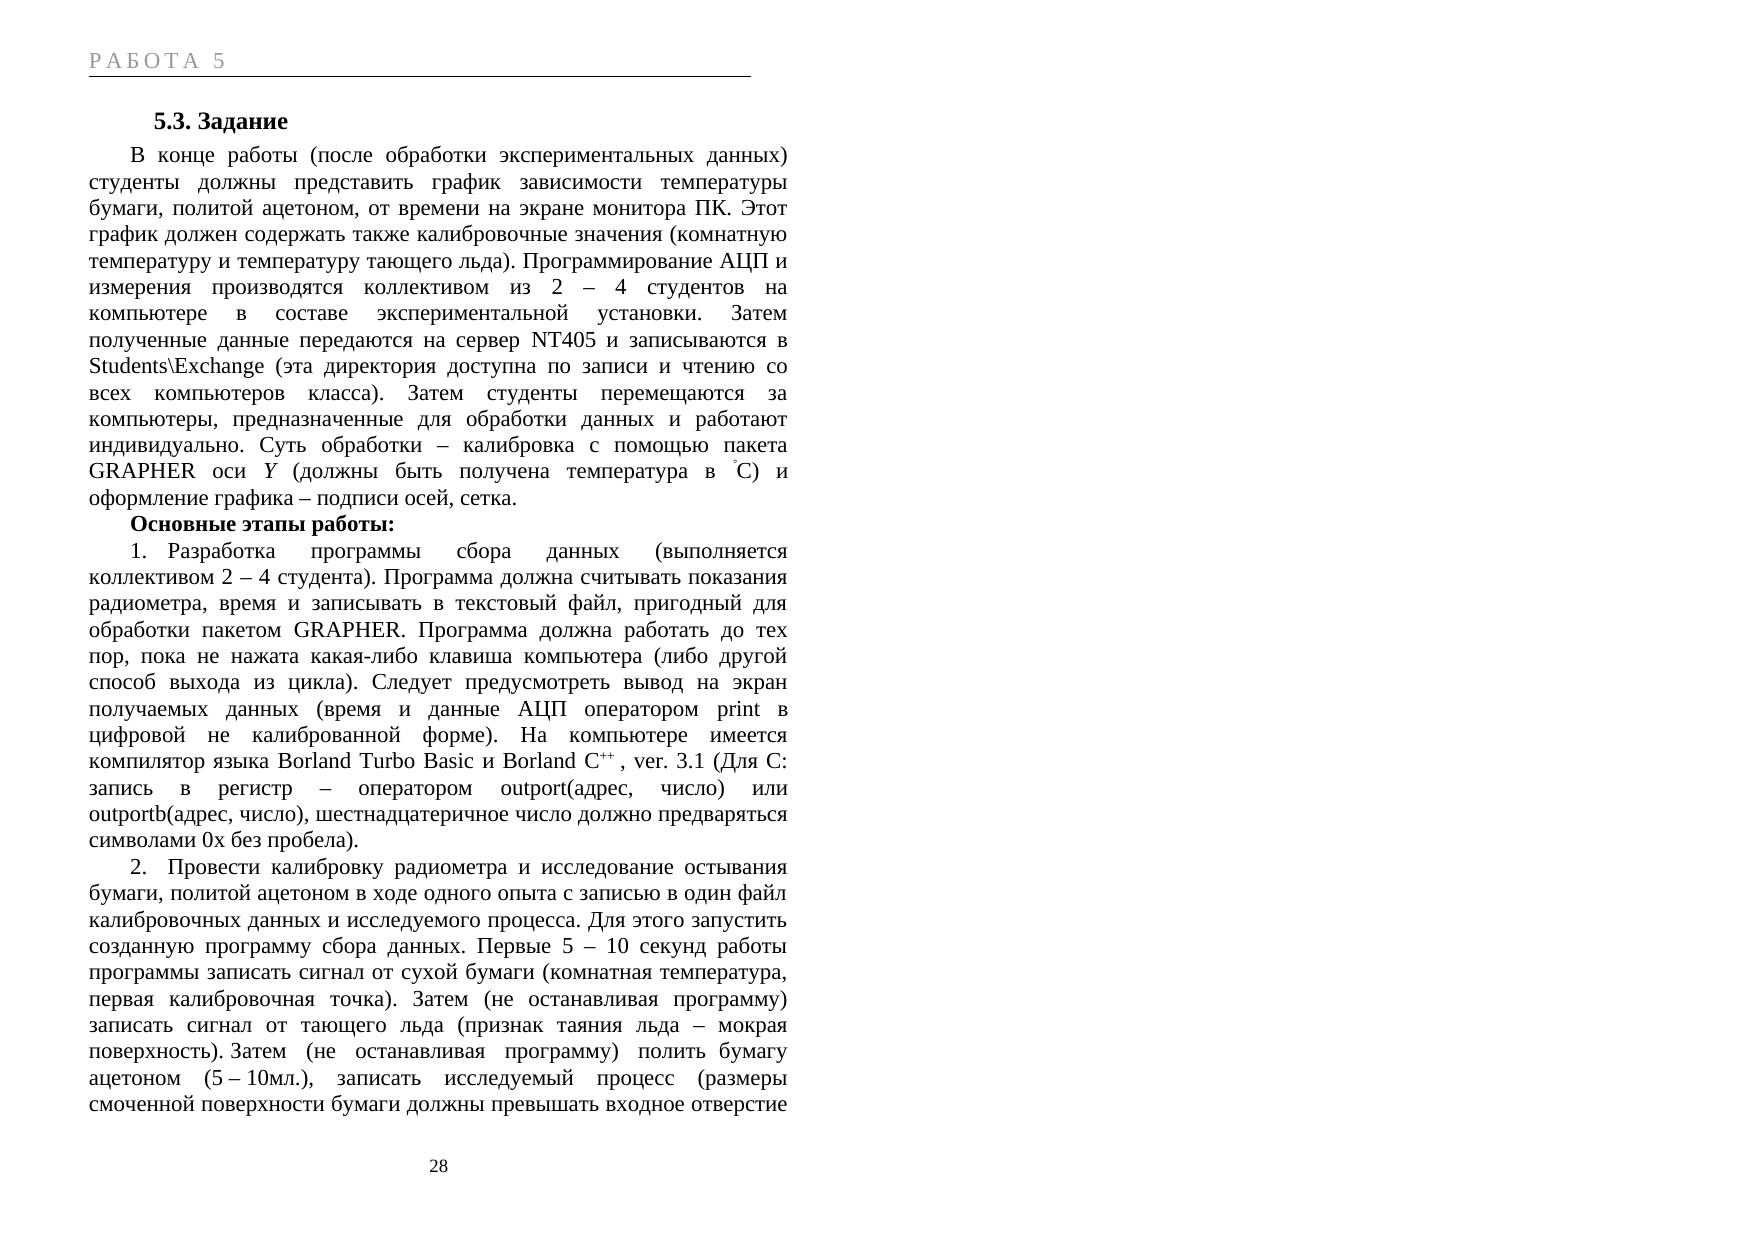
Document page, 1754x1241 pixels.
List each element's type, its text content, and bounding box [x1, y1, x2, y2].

text В конце работы (после обработки экспериментальных данных) студенты должны представить график зависимости температуры бумаги, политой ацетоном, от времени на экране монитора ПК. Этот график должен содержать также калибровочные значения (комнатную температуру и температуру тающего льда). Программирование АЦП и измерения производятся коллективом из 2 – 4 студентов на компьютере в составе экспериментальной установки. Затем полученные данные передаются на сервер NT405 и записываются в Students\Exchange (эта директория доступна по записи и чтению со всех компьютеров класса). Затем студенты перемещаются за компьютеры, предназначенные для обработки данных и работают индивидуально. Суть обработки – калибровка с помощью пакета GRAPHER оси Y (должны быть получена температура в С) и оформление графика – подписи осей, сетка. [89, 141, 788, 510]
subtitle Задание [100, 106, 788, 135]
list Провести калибровку радиометра и исследование остывания бумаги, политой ацетоном в ходе одного опыта с записью в один файл калибровочных данных и исследуемого процесса. Для этого запустить созданную программу сбора данных. Первые 5 – 10 секунд работы программы записать сигнал от сухой бумаги (комнатная температура, первая калибровочная точка). Затем (не останавливая программу) записать сигнал от тающего льда (признак таяния льда – мокрая поверхность). Затем (не останавливая программу) полить бумагу ацетоном (5 – 10мл.), записать исследуемый процесс (размеры смоченной поверхности бумаги должны превышать входное отверстие [89, 853, 788, 1116]
text Основные этапы работы: [89, 510, 788, 537]
list Разработка программы сбора данных (выполняется коллективом 2 – 4 студента). Программа должна считывать показания радиометра, время и записывать в текстовый файл, пригодный для обработки пакетом GRAPHER. Программа должна работать до тех пор, пока не нажата какая-либо клавиша компьютера (либо другой способ выхода из цикла). Следует предусмотреть вывод на экран получаемых данных (время и данные АЦП оператором print в цифровой не калиброванной форме). На компьютере имеется компилятор языка Borland Turbo Basic и Borland C++ , ver. 3.1 (Для С: запись в регистр – оператором outport(адрес, число) или outportb(адрес, число), шестнадцатеричное число должно предваряться символами 0x без пробела). [89, 537, 788, 853]
